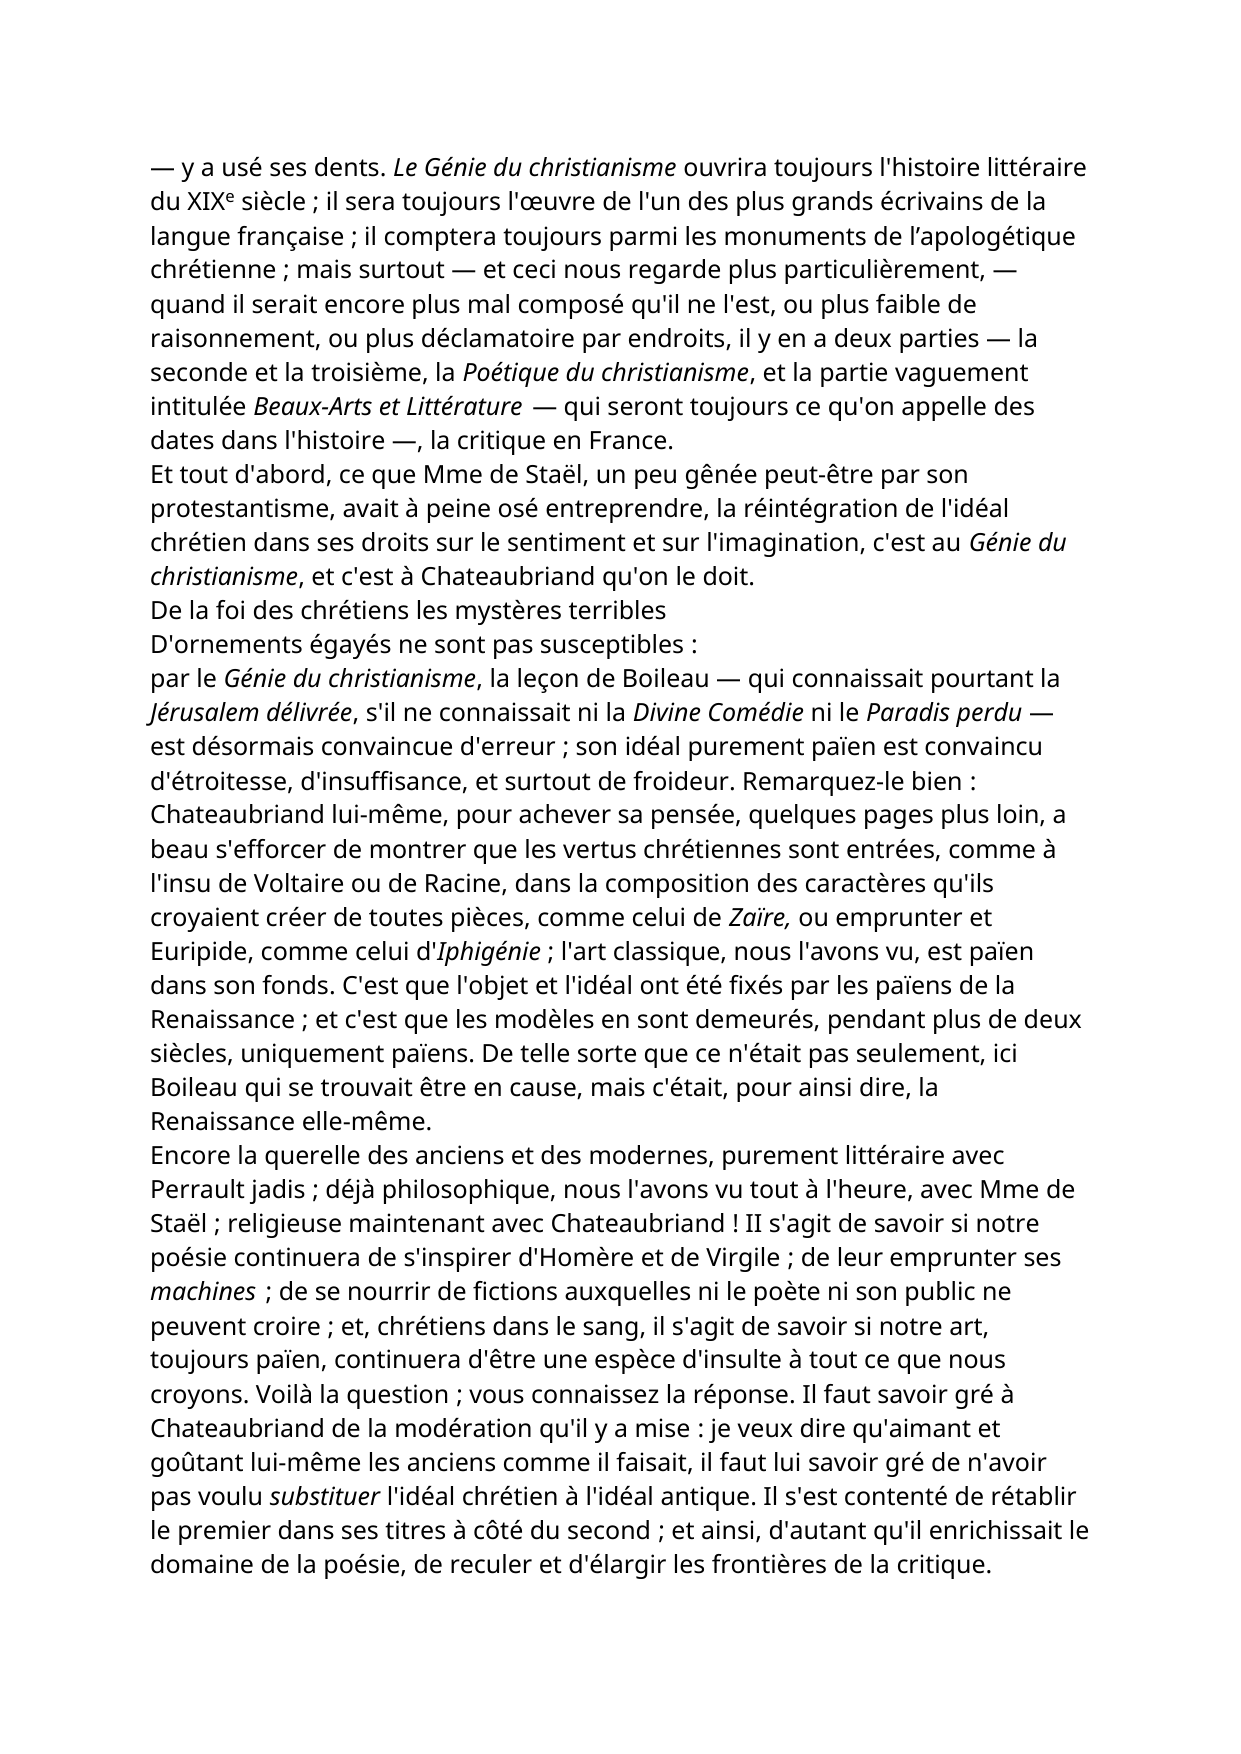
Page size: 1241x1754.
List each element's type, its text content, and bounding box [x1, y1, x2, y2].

text par le Génie du christianisme, la leçon de Boileau — qui connaissait pourtant la Jérusalem délivrée, s'il ne connaissait ni la Divine Comédie ni le Paradis perdu — est désormais convaincue d'erreur ; son idéal purement païen est convaincu d'étroitesse, d'insuffisance, et surtout de froideur. Remarquez-le bien : Chateaubriand lui-même, pour achever sa pensée, quelques pages plus loin, a beau s'efforcer de montrer que les vertus chrétiennes sont entrées, comme à l'insu de Voltaire ou de Racine, dans la composition des caractères qu'ils croyaient créer de toutes pièces, comme celui de Zaïre, ou emprunter et Euripide, comme celui d'Iphigénie ; l'art classique, nous l'avons vu, est païen dans son fonds. C'est que l'objet et l'idéal ont été fixés par les païens de la Renaissance ; et c'est que les modèles en sont demeurés, pendant plus de deux siècles, uniquement païens. De telle sorte que ce n'était pas seulement, ici Boileau qui se trouvait être en cause, mais c'était, pour ainsi dire, la Renaissance elle-même. [150, 661, 1091, 1138]
text D'ornements égayés ne sont pas susceptibles : [150, 627, 1091, 661]
text De la foi des chrétiens les mystères terribles [150, 593, 1091, 627]
text — y a usé ses dents. Le Génie du christianisme ouvrira toujours l'histoire littéraire du XIXe siècle ; il sera toujours l'œuvre de l'un des plus grands écrivains de la langue française ; il comptera toujours parmi les monuments de l’apologétique chrétienne ; mais surtout — et ceci nous regarde plus particulièrement, — quand il serait encore plus mal composé qu'il ne l'est, ou plus faible de raisonnement, ou plus déclamatoire par endroits, il y en a deux parties — la seconde et la troisième, la Poétique du christianisme, et la partie vaguement intitulée Beaux-Arts et Littérature — qui seront toujours ce qu'on appelle des dates dans l'histoire —, la critique en France. [150, 150, 1091, 457]
text Et tout d'abord, ce que Mme de Staël, un peu gênée peut-être par son protestantisme, avait à peine osé entreprendre, la réintégration de l'idéal chrétien dans ses droits sur le sentiment et sur l'imagination, c'est au Génie du christianisme, et c'est à Chateaubriand qu'on le doit. [150, 457, 1091, 593]
text Encore la querelle des anciens et des modernes, purement littéraire avec Perrault jadis ; déjà philosophique, nous l'avons vu tout à l'heure, avec Mme de Staël ; religieuse maintenant avec Chateaubriand ! II s'agit de savoir si notre poésie continuera de s'inspirer d'Homère et de Virgile ; de leur emprunter ses machines ; de se nourrir de fictions auxquelles ni le poète ni son public ne peuvent croire ; et, chrétiens dans le sang, il s'agit de savoir si notre art, toujours païen, continuera d'être une espèce d'insulte à tout ce que nous croyons. Voilà la question ; vous connaissez la réponse. Il faut savoir gré à Chateaubriand de la modération qu'il y a mise : je veux dire qu'aimant et goûtant lui-même les anciens comme il faisait, il faut lui savoir gré de n'avoir pas voulu substituer l'idéal chrétien à l'idéal antique. Il s'est contenté de rétablir le premier dans ses titres à côté du second ; et ainsi, d'autant qu'il enrichissait le domaine de la poésie, de reculer et d'élargir les frontières de la critique. [150, 1138, 1091, 1581]
